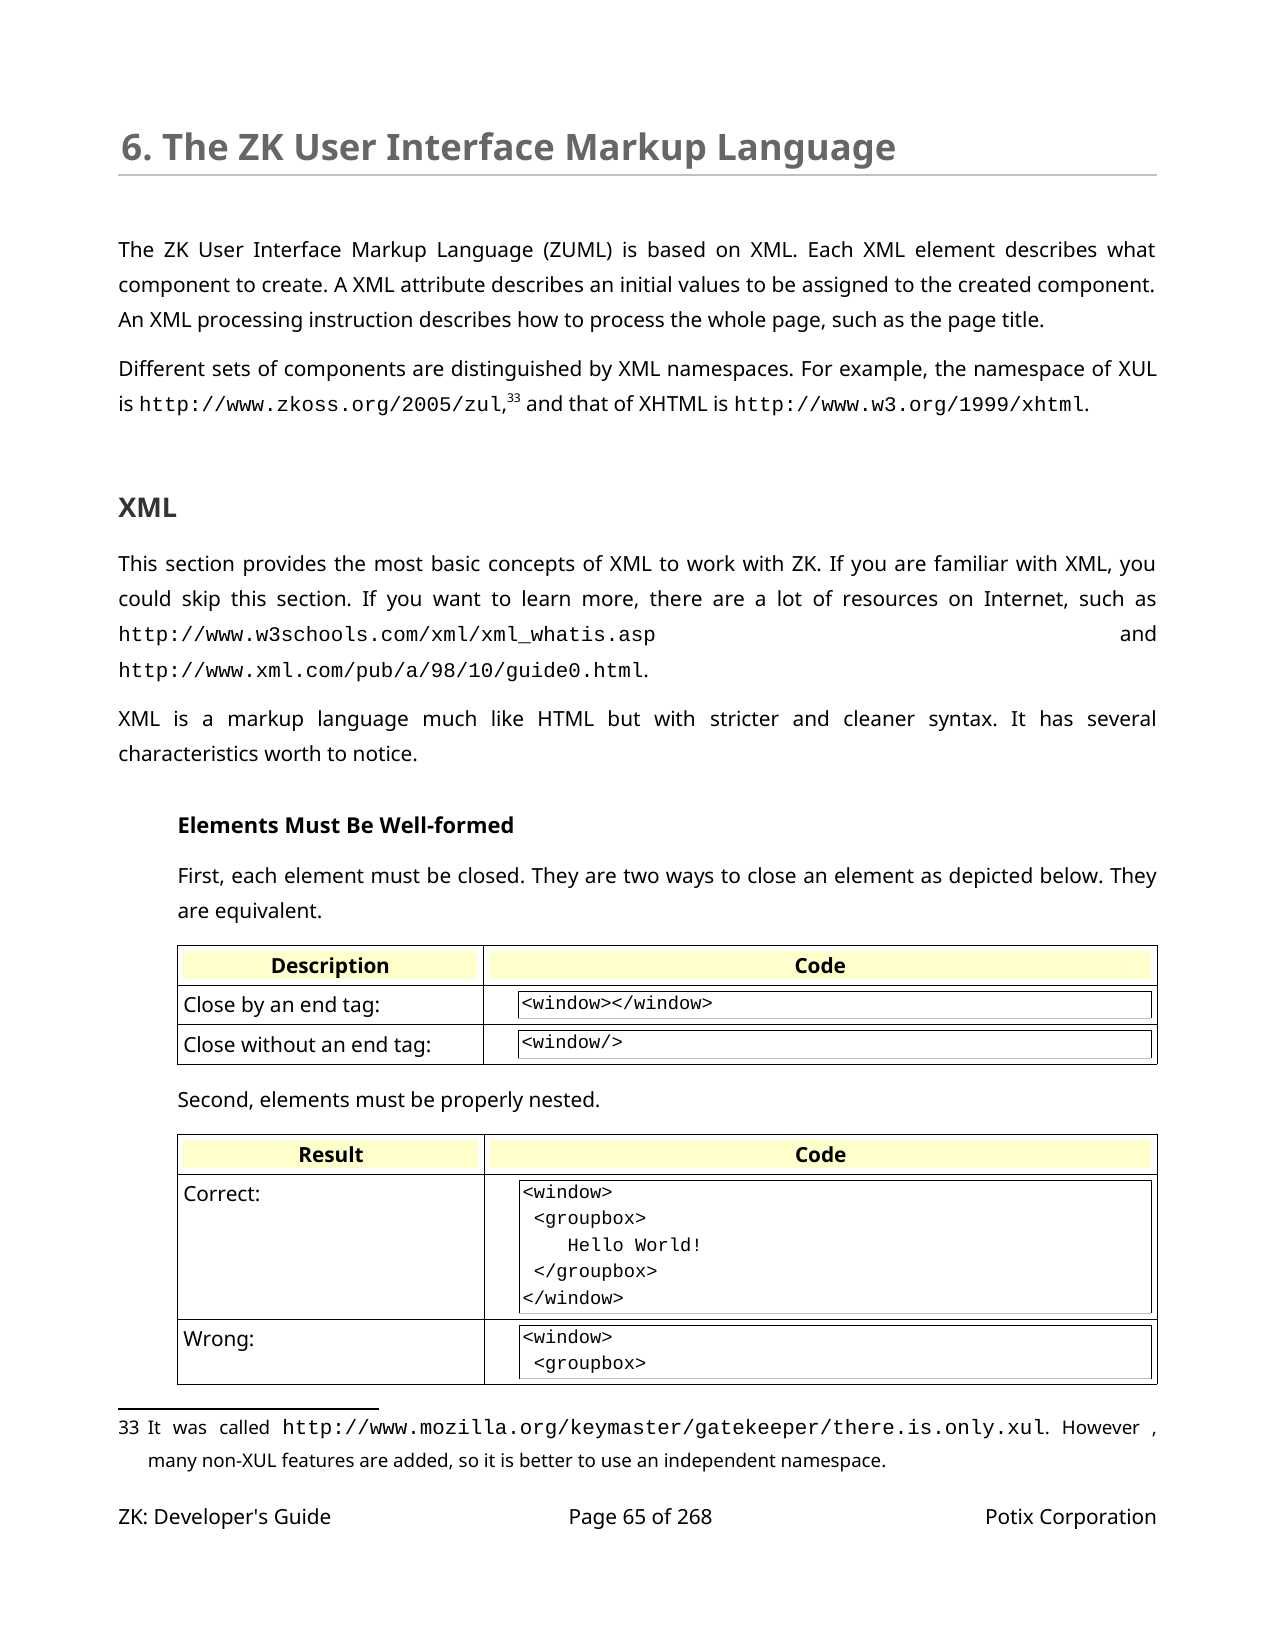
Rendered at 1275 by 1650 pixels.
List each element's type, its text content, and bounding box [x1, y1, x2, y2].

text It was called http://www.mozilla.org/keymaster/gatekeeper/there.is.only.xul. However , many non-XUL features are added, so it is better to use an independent namespace. [118, 1415, 1157, 1473]
text Second, elements must be properly nested. [177, 1085, 1157, 1113]
table_cell Close without an end tag: [178, 1025, 483, 1064]
table_cell <window/> [484, 1025, 1157, 1064]
subtitle Elements Must Be Well-formed [177, 810, 1157, 840]
text First, each element must be closed. They are two ways to close an element as depicted below. They are equivalent. [177, 861, 1157, 924]
text Different sets of components are distinguished by XML namespaces. For example, the namespace of XUL is http://www.zkoss.org/2005/zul, and that of XHTML is http://www.w3.org/1999/xhtml. [118, 354, 1157, 418]
table_cell Wrong: [178, 1320, 484, 1384]
subtitle XML [118, 489, 1157, 526]
table_header Result [178, 1135, 484, 1174]
text XML is a markup language much like HTML but with stricter and cleaner syntax. It has several characteristics worth to notice. [118, 704, 1157, 768]
subtitle 6. The ZK User Interface Markup Language [118, 118, 1157, 174]
table_cell Close by an end tag: [178, 986, 483, 1024]
text The ZK User Interface Markup Language (ZUML) is based on XML. Each XML element describes what component to create. A XML attribute describes an initial values to be assigned to the created component. An XML processing instruction describes how to process the whole page, such as the page title. [118, 235, 1157, 333]
text This section provides the most basic concepts of XML to work with ZK. If you are familiar with XML, you could skip this section. If you want to learn more, there are a lot of resources on Internet, such as http://www.w3schools.com/xml/xml_whatis.asp and http://www.xml.com/pub/a/98/10/guide0.html. [118, 549, 1157, 684]
table_header Code [484, 946, 1157, 985]
table_cell <window> <groupbox> Hello World! </groupbox> </window> [485, 1175, 1157, 1319]
table_header Description [178, 946, 483, 985]
table_cell Correct: [178, 1175, 484, 1319]
table_cell <window></window> [484, 986, 1157, 1024]
table_header Code [485, 1135, 1157, 1174]
table_cell <window> <groupbox> [485, 1320, 1157, 1384]
